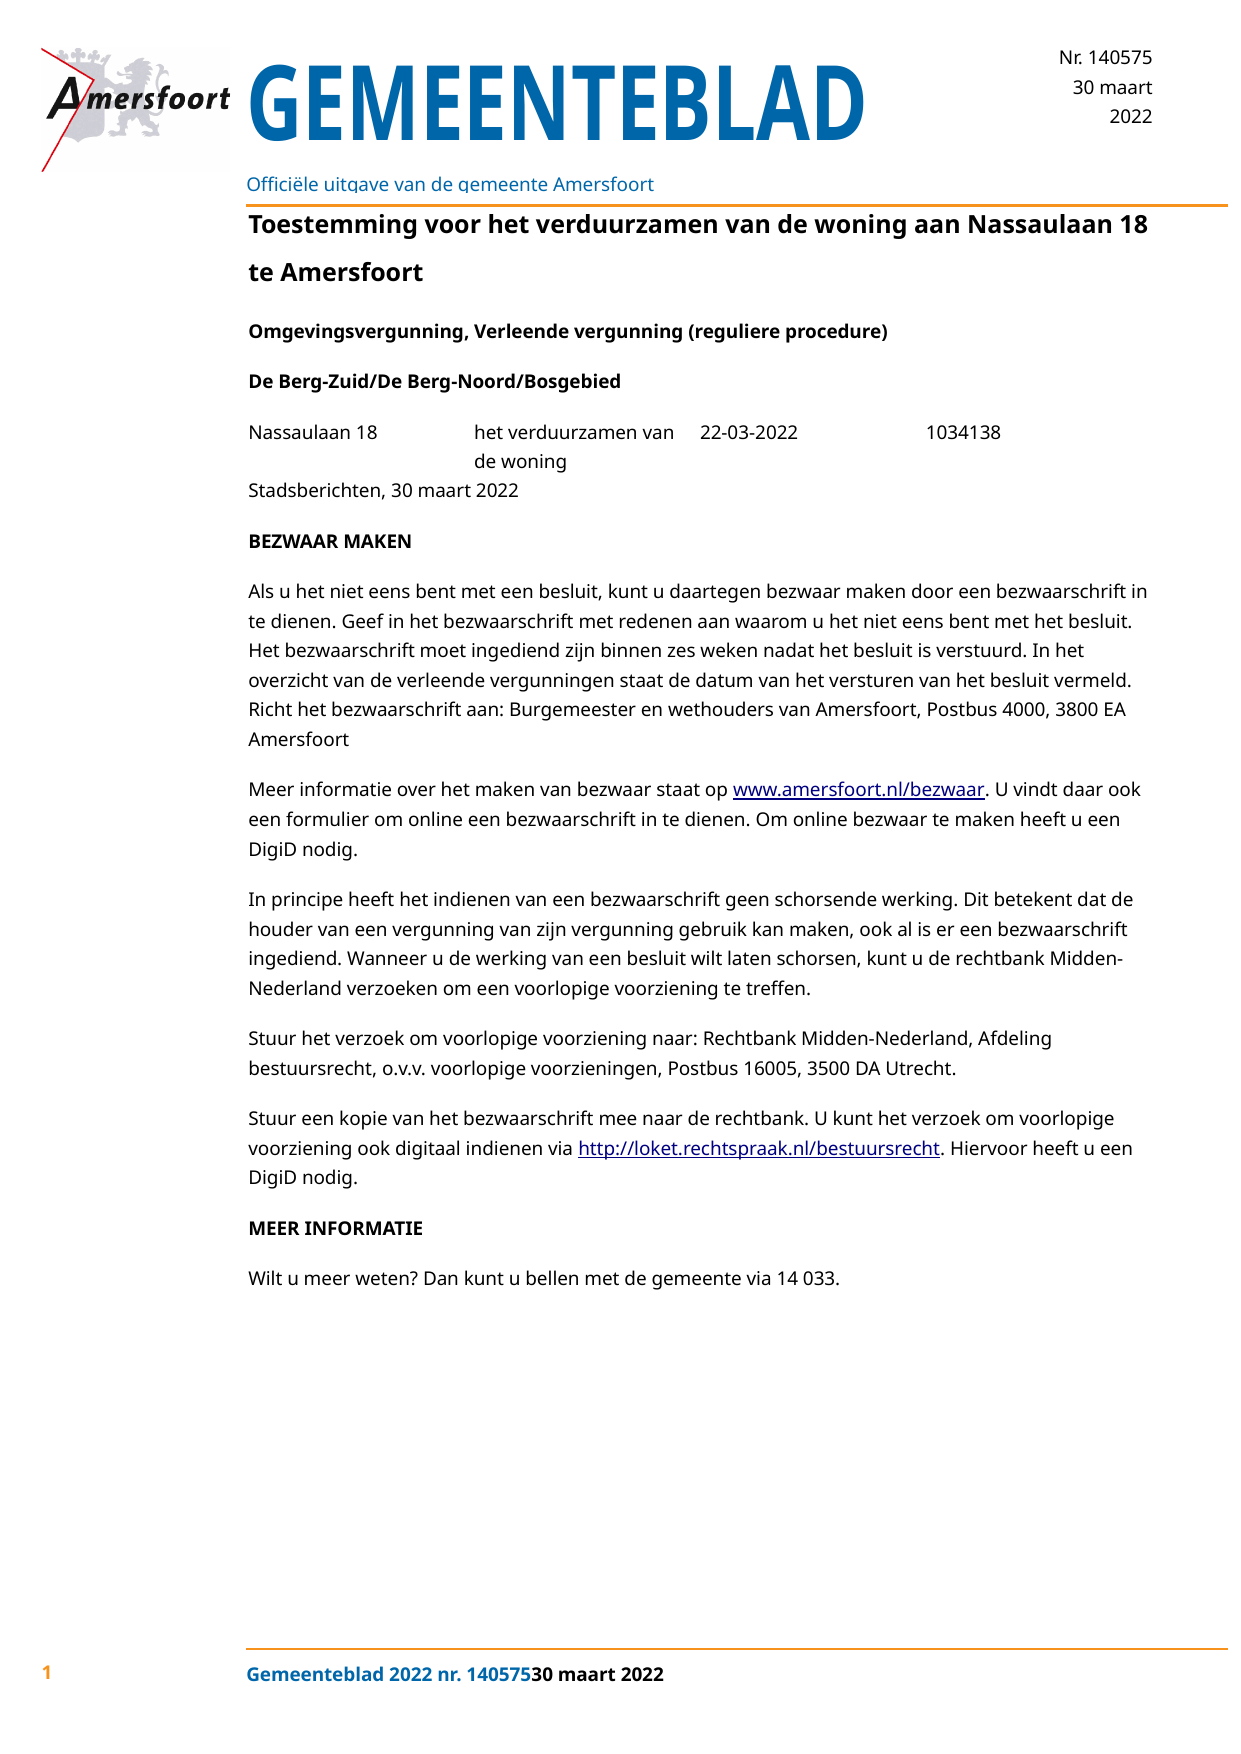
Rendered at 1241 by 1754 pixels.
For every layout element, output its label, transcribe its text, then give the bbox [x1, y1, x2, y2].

text Stuur het verzoek om voorlopige voorziening naar: Rechtbank Midden-Nederland, Afdeling bestuursrecht, o.v.v. voorlopige voorzieningen, Postbus 16005, 3500 DA Utrecht. [248, 1025, 1152, 1081]
text Wilt u meer weten? Dan kunt u bellen met de gemeente via 14 033. [248, 1265, 1152, 1291]
text Als u het niet eens bent met een besluit, kunt u daartegen bezwaar maken door een bezwaarschrift in te dienen. Geef in het bezwaarschrift met redenen aan waarom u het niet eens bent met het besluit. Het bezwaarschrift moet ingediend zijn binnen zes weken nadat het besluit is verstuurd. In het overzicht van de verleende vergunningen staat de datum van het versturen van het besluit vermeld. Richt het bezwaarschrift aan: Burgemeester en wethouders van Amersfoort, Postbus 4000, 3800 EA Amersfoort [248, 578, 1152, 752]
table_header 1034138 [926, 419, 1152, 474]
table_header Nassaulaan 18 [248, 419, 474, 474]
table_header 22-03-2022 [700, 419, 926, 474]
text De Berg-Zuid/De Berg-Noord/Bosgebied [248, 368, 1152, 394]
text BEZWAAR MAKEN [248, 528, 1152, 553]
text Stadsberichten, 30 maart 2022 [248, 477, 1152, 503]
text Toestemming voor het verduurzamen van de woning aan Nassaulaan 18 te Amersfoort [248, 207, 1152, 288]
text Omgevingsvergunning, Verleende vergunning (reguliere procedure) [248, 318, 1152, 344]
text Stuur een kopie van het bezwaarschrift mee naar de rechtbank. U kunt het verzoek om voorlopige voorziening ook digitaal indienen via http://loket.rechtspraak.nl/bestuursrecht. Hiervoor heeft u een DigiD nodig. [248, 1105, 1152, 1190]
text MEER INFORMATIE [248, 1215, 1152, 1241]
picture [41, 47, 231, 172]
text Meer informatie over het maken van bezwaar staat op www.amersfoort.nl/bezwaar. U vindt daar ook een formulier om online een bezwaarschrift in te dienen. Om online bezwaar te maken heeft u een DigiD nodig. [248, 777, 1152, 861]
text In principe heeft het indienen van een bezwaarschrift geen schorsende werking. Dit betekent dat de houder van een vergunning van zijn vergunning gebruik kan maken, ook al is er een bezwaarschrift ingediend. Wanneer u de werking van een besluit wilt laten schorsen, kunt u de rechtbank Midden-Nederland verzoeken om een voorlopige voorziening te treffen. [248, 886, 1152, 1001]
table_header het verduurzamen van de woning [474, 419, 700, 474]
